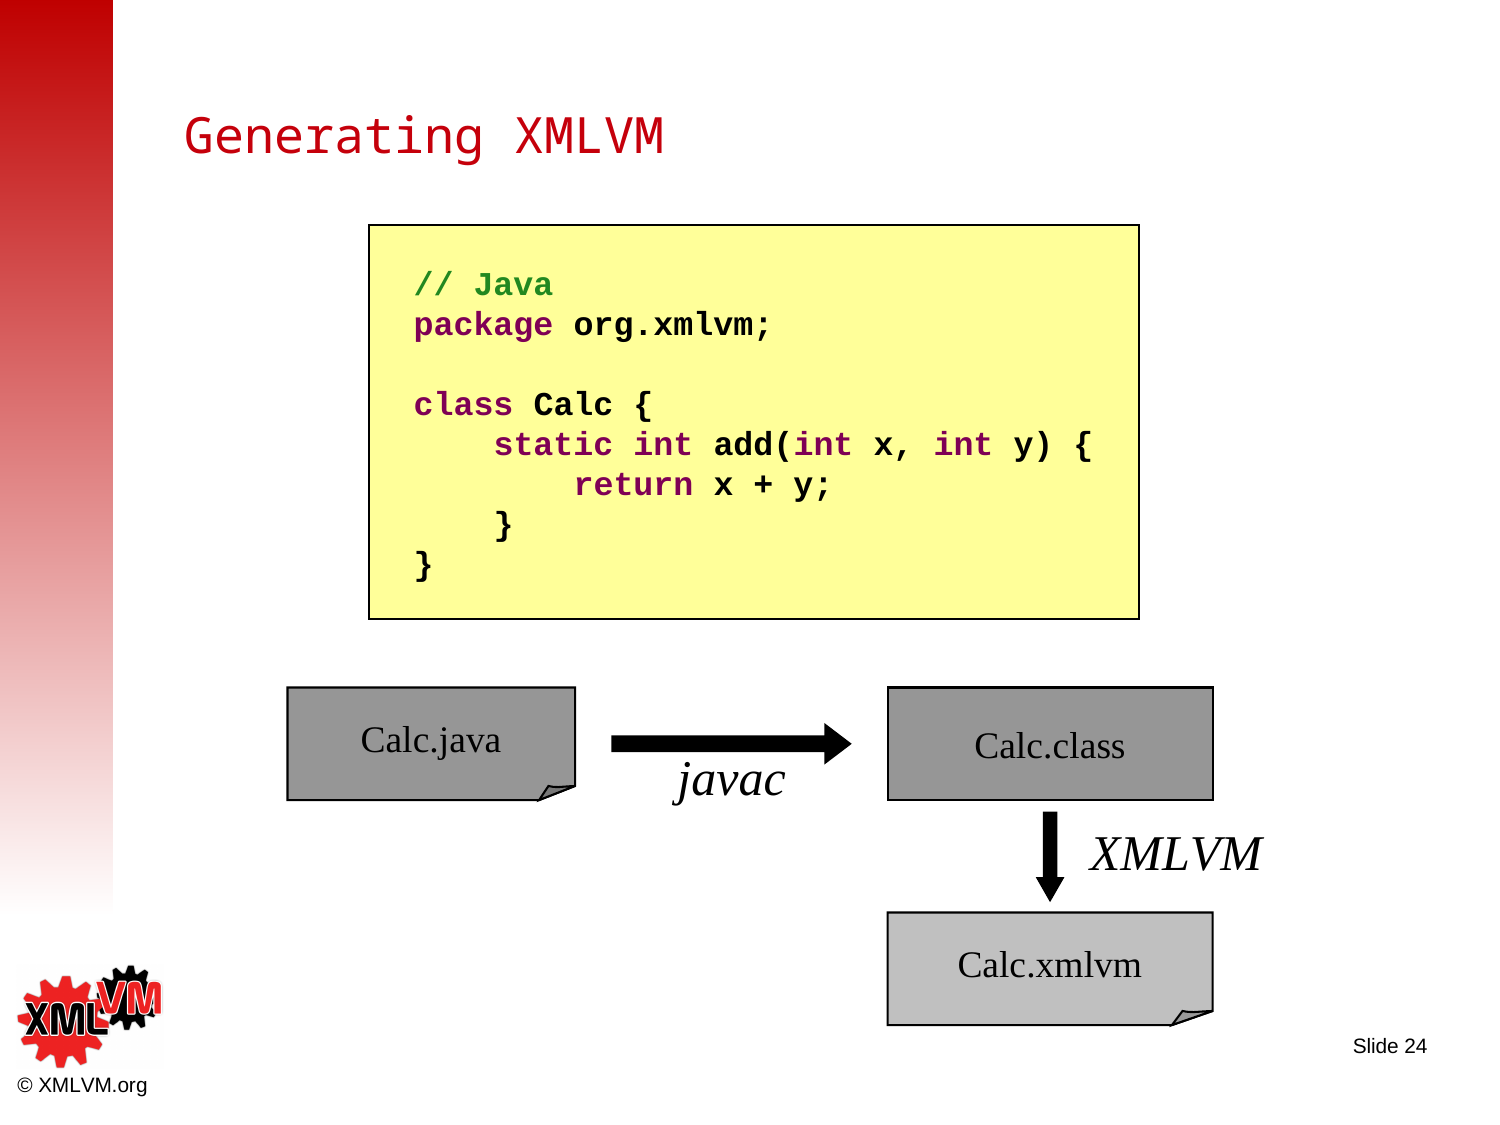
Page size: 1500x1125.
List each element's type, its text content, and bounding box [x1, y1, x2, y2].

text_box Calc.xmlvm [887, 912, 1213, 1026]
text_box [612, 725, 851, 763]
text_box Calc.java [287, 687, 576, 801]
text_box // Java package org.xmlvm; class Calc { static int add(int x, int y) { return x + y; } } [368, 224, 1139, 620]
text_box javac [662, 737, 801, 813]
picture [16, 964, 164, 1069]
text_box [1037, 812, 1063, 901]
title Generating XMLVM [170, 67, 1447, 207]
text_box XMLVM [1075, 812, 1278, 888]
text_box Calc.class [887, 687, 1213, 801]
